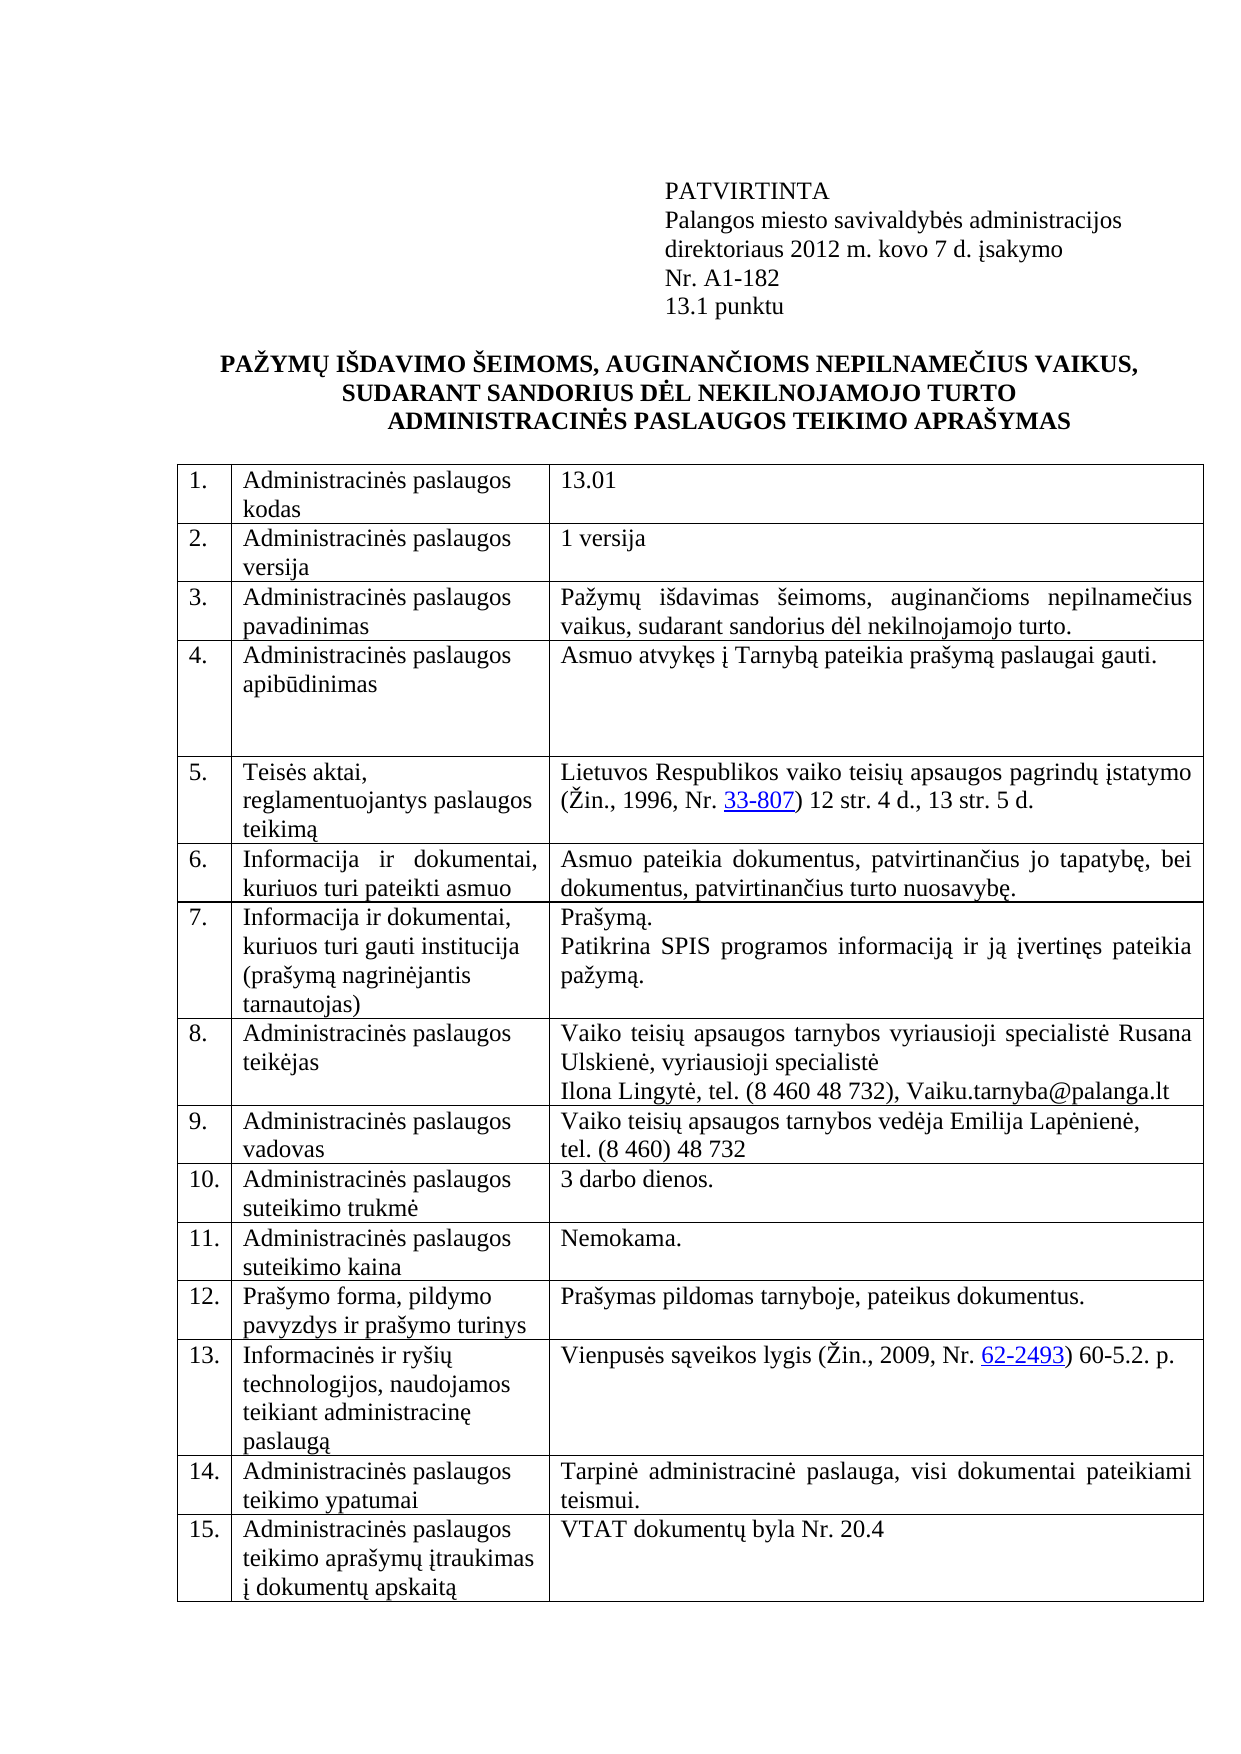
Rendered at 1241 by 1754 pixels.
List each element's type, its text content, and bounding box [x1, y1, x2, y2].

table_cell Informacija ir dokumentai, kuriuos turi pateikti asmuo [232, 844, 549, 901]
table_cell Nemokama. [550, 1223, 1203, 1280]
table_cell 2. [178, 524, 231, 581]
table_cell Administracinės paslaugos suteikimo kaina [232, 1223, 549, 1280]
table_cell Prašymą. Patikrina SPIS programos informaciją ir ją įvertinęs pateikia pažymą. [550, 903, 1203, 1017]
table_cell Prašymo forma, pildymo pavyzdys ir prašymo turinys [232, 1281, 549, 1339]
table_cell Vaiko teisių apsaugos tarnybos vyriausioji specialistė Rusana Ulskienė, vyriausioji specialistė Ilona Lingytė, tel. (8 460 48 732), Vaiku.tarnyba@palanga.lt [550, 1019, 1203, 1105]
table_cell 3. [178, 582, 231, 639]
table_cell 13. [178, 1340, 231, 1455]
table_cell Lietuvos Respublikos vaiko teisių apsaugos pagrindų įstatymo (Žin., 1996, Nr. 33-807) 12 str. 4 d., 13 str. 5 d. [550, 757, 1203, 843]
text Nr. A1-182 [177, 263, 1181, 291]
table_cell 11. [178, 1223, 231, 1280]
table_cell Administracinės paslaugos teikimo ypatumai [232, 1456, 549, 1513]
table_cell Asmuo atvykęs į Tarnybą pateikia prašymą paslaugai gauti. [550, 641, 1203, 756]
table_cell Pažymų išdavimas šeimoms, auginančioms nepilnamečius vaikus, sudarant sandorius dėl nekilnojamojo turto. [550, 582, 1203, 639]
table_cell Administracinės paslaugos teikėjas [232, 1019, 549, 1105]
table_cell Tarpinė administracinė paslauga, visi dokumentai pateikiami teismui. [550, 1456, 1203, 1513]
table_cell VTAT dokumentų byla Nr. 20.4 [550, 1515, 1203, 1601]
table_cell Informacija ir dokumentai, kuriuos turi gauti institucija (prašymą nagrinėjantis tarnautojas) [232, 903, 549, 1017]
table_cell Administracinės paslaugos versija [232, 524, 549, 581]
table_header 1. [178, 465, 231, 522]
text 13.1 punktu [177, 291, 1181, 320]
table_cell 4. [178, 641, 231, 756]
table_cell Administracinės paslaugos teikimo aprašymų įtraukimas į dokumentų apskaitą [232, 1515, 549, 1601]
table_cell Administracinės paslaugos vadovas [232, 1106, 549, 1163]
text PATVIRTINTA [177, 176, 1181, 205]
table_cell 1 versija [550, 524, 1203, 581]
text direktoriaus 2012 m. kovo 7 d. įsakymo [177, 234, 1181, 263]
table_cell 9. [178, 1106, 231, 1163]
table_cell Prašymas pildomas tarnyboje, pateikus dokumentus. [550, 1281, 1203, 1339]
table_cell Informacinės ir ryšių technologijos, naudojamos teikiant administracinę paslaugą [232, 1340, 549, 1455]
text Palangos miesto savivaldybės administracijos [177, 205, 1181, 234]
table_header 13.01 [550, 465, 1203, 522]
table_cell 10. [178, 1164, 231, 1222]
table_cell 8. [178, 1019, 231, 1105]
table_cell Administracinės paslaugos suteikimo trukmė [232, 1164, 549, 1222]
table_cell 12. [178, 1281, 231, 1339]
table_cell Vienpusės sąveikos lygis (Žin., 2009, Nr. 62-2493) 60-5.2. p. [550, 1340, 1203, 1455]
table_cell Vaiko teisių apsaugos tarnybos vedėja Emilija Lapėnienė, tel. (8 460) 48 732 [550, 1106, 1203, 1163]
text Pažymų išdavimo šeimoms, auginančioms nepilnamečius vaikus, sudarant sandorius dėl nekilnojamojo turto [177, 349, 1181, 406]
table_cell Teisės aktai, reglamentuojantys paslaugos teikimą [232, 757, 549, 843]
table_cell 3 darbo dienos. [550, 1164, 1203, 1222]
table_cell 14. [178, 1456, 231, 1513]
table_cell Administracinės paslaugos pavadinimas [232, 582, 549, 639]
table_cell Asmuo pateikia dokumentus, patvirtinančius jo tapatybę, bei dokumentus, patvirtinančius turto nuosavybę. [550, 844, 1203, 901]
table_cell 15. [178, 1515, 231, 1601]
table_header Administracinės paslaugos kodas [232, 465, 549, 522]
table_cell 5. [178, 757, 231, 843]
table_cell 7. [178, 903, 231, 1017]
text ADMINISTRACINĖS PASLAUGOS TEIKIMO APRAŠYMAS [277, 406, 1181, 435]
table_cell Administracinės paslaugos apibūdinimas [232, 641, 549, 756]
table_cell 6. [178, 844, 231, 901]
